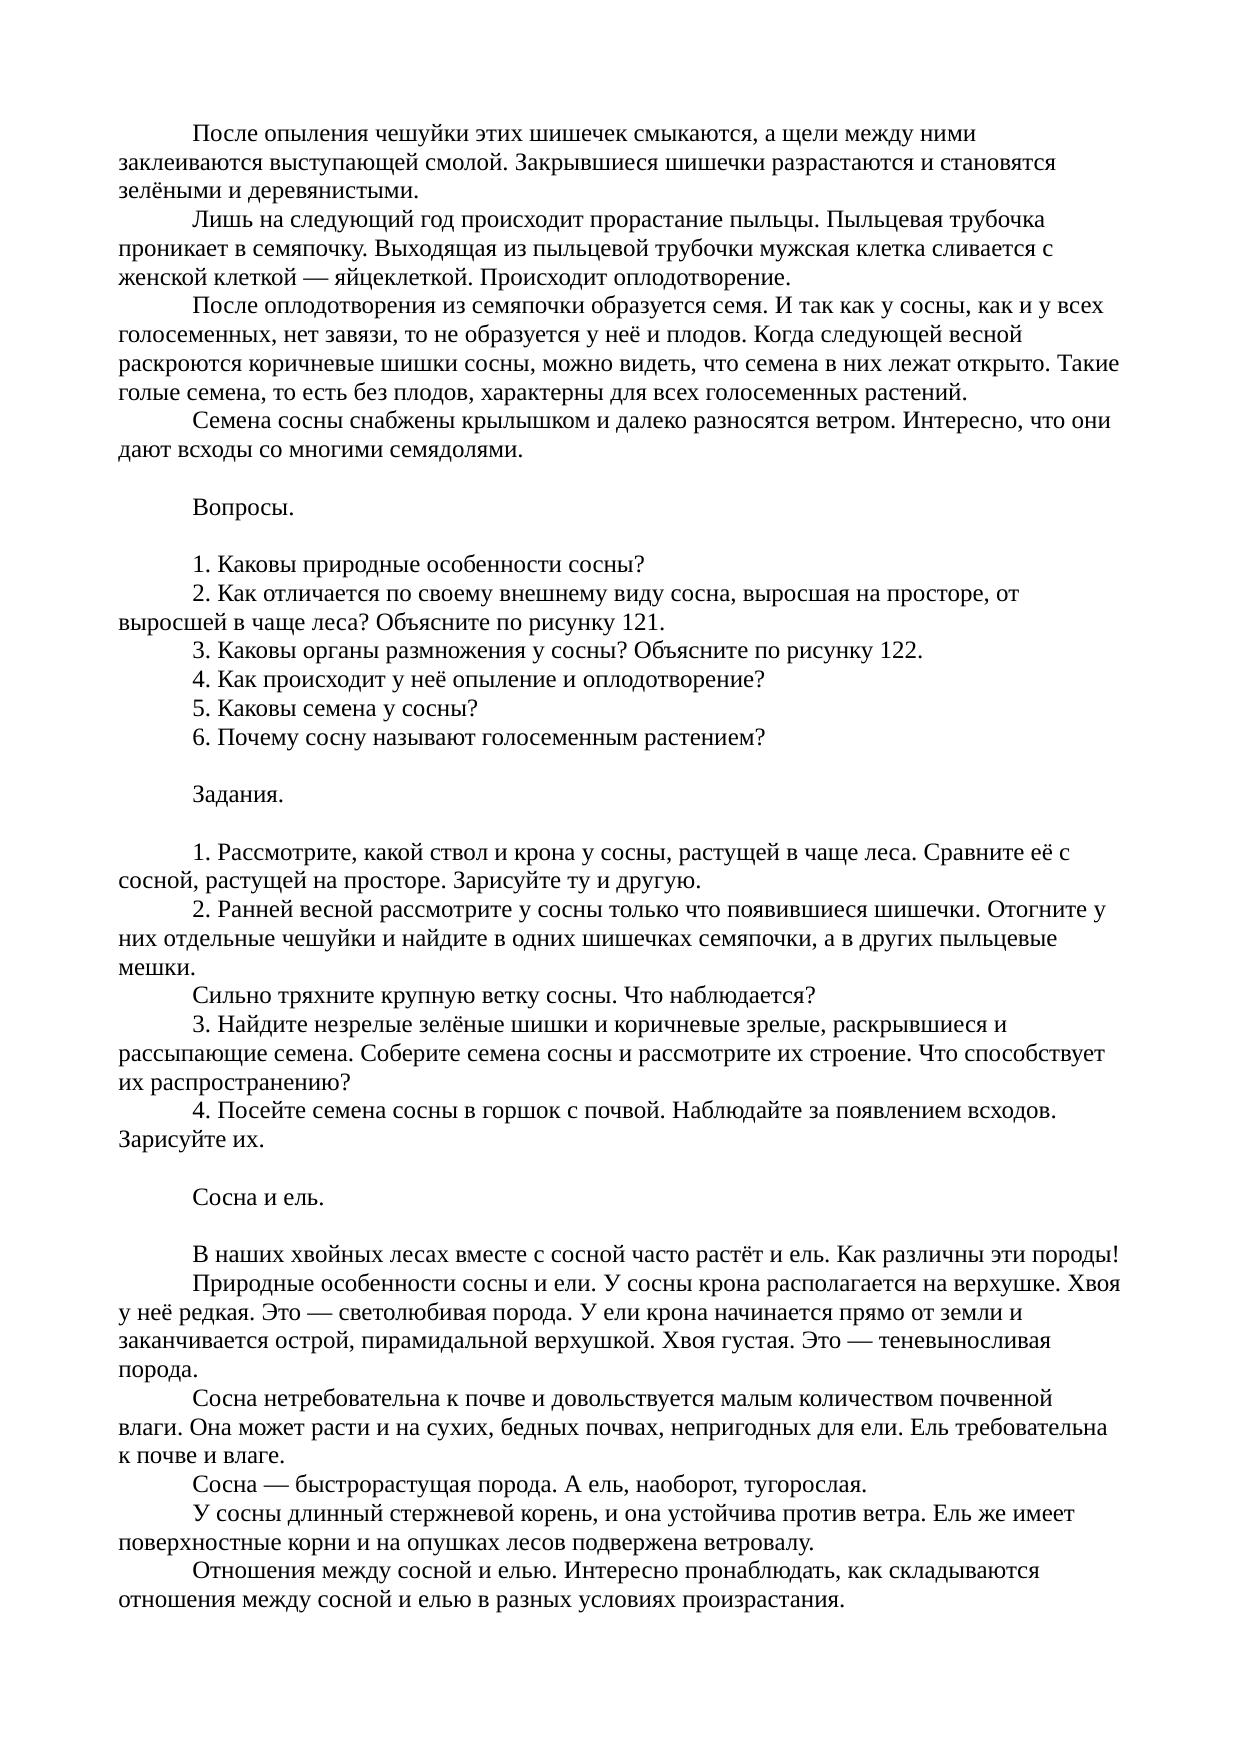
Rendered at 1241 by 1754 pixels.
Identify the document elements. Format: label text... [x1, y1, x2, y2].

text 6. Почему сосну называют голосеменным растением? [118, 722, 1122, 751]
text 3. Найдите незрелые зелёные шишки и коричневые зрелые, раскрывшиеся и рассыпающие семена. Соберите семена сосны и рассмотрите их строение. Что способствует их распространению? [118, 1009, 1122, 1096]
text 1. Каковы природные особенности сосны? [118, 549, 1122, 578]
text 3. Каковы органы размножения у сосны? Объясните по рисунку 122. [118, 636, 1122, 664]
text 1. Рассмотрите, какой ствол и крона у сосны, растущей в чаще леса. Сравните её с сосной, растущей на просторе. Зарисуйте ту и другую. [118, 837, 1122, 894]
text В наших хвойных лесах вместе с сосной часто растёт и ель. Как различны эти породы! [118, 1239, 1122, 1268]
text 2. Ранней весной рассмотрите у сосны только что появившиеся шишечки. Отогните у них отдельные чешуйки и найдите в одних шишечках семяпочки, а в других пыльцевые мешки. [118, 894, 1122, 981]
text Сосна и ель. [118, 1182, 1122, 1211]
text Сосна — быстрорастущая порода. А ель, наоборот, тугорослая. [118, 1469, 1122, 1498]
text Лишь на следующий год происходит прорастание пыльцы. Пыльцевая трубочка проникает в семяпочку. Выходящая из пыльцевой трубочки мужская клетка сливается с женской клеткой — яйцеклеткой. Происходит оплодотворение. [118, 204, 1122, 291]
text 4. Как происходит у неё опыление и оплодотворение? [118, 664, 1122, 693]
text 5. Каковы семена у сосны? [118, 693, 1122, 722]
text Природные особенности сосны и ели. У сосны крона располагается на верхушке. Хвоя у неё редкая. Это — светолюбивая порода. У ели крона начинается прямо от земли и заканчивается острой, пирамидальной верхушкой. Хвоя густая. Это — теневыносливая порода. [118, 1268, 1122, 1383]
text 4. Посейте семена сосны в горшок с почвой. Наблюдайте за появлением всходов. Зарисуйте их. [118, 1096, 1122, 1153]
text Отношения между сосной и елью. Интересно пронаблюдать, как складываются отношения между сосной и елью в разных условиях произрастания. [118, 1556, 1122, 1613]
text Задания. [118, 779, 1122, 808]
text Сильно тряхните крупную ветку сосны. Что наблюдается? [118, 981, 1122, 1009]
text У сосны длинный стержневой корень, и она устойчива против ветра. Ель же имеет поверхностные корни и на опушках лесов подвержена ветровалу. [118, 1498, 1122, 1556]
text Вопросы. [118, 492, 1122, 521]
text Семена сосны снабжены крылышком и далеко разносятся ветром. Интересно, что они дают всходы со многими семядолями. [118, 406, 1122, 463]
text Сосна нетребовательна к почве и довольствуется малым количеством почвенной влаги. Она может расти и на сухих, бедных почвах, непригодных для ели. Ель требовательна к почве и влаге. [118, 1383, 1122, 1469]
text После оплодотворения из семяпочки образуется семя. И так как у сосны, как и у всех голосеменных, нет завязи, то не образуется у неё и плодов. Когда следующей весной раскроются коричневые шишки сосны, можно видеть, что семена в них лежат открыто. Такие голые семена, то есть без плодов, характерны для всех голосеменных растений. [118, 291, 1122, 406]
text После опыления чешуйки этих шишечек смыкаются, а щели между ними заклеиваются выступающей смолой. Закрывшиеся шишечки разрастаются и становятся зелёными и деревянистыми. [118, 118, 1122, 204]
text 2. Как отличается по своему внешнему виду сосна, выросшая на просторе, от выросшей в чаще леса? Объясните по рисунку 121. [118, 578, 1122, 636]
